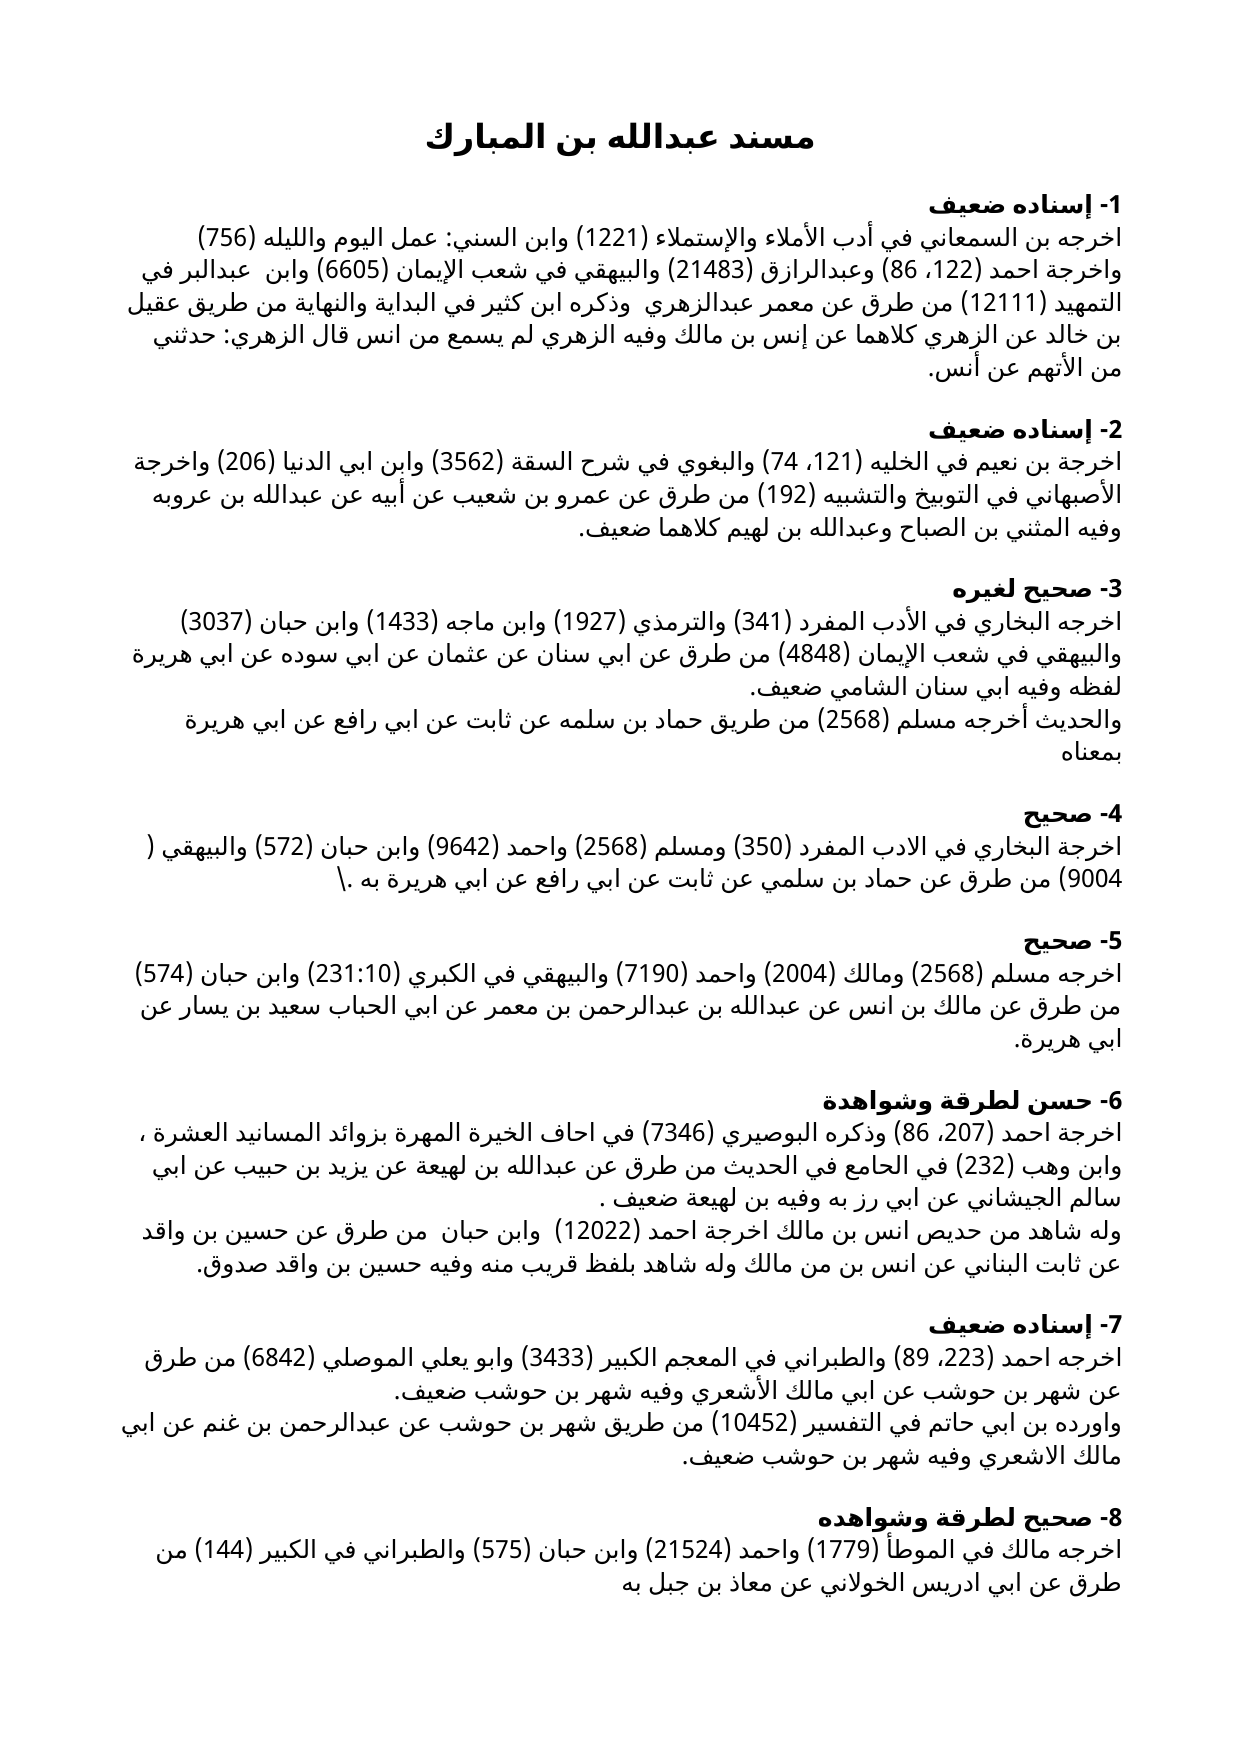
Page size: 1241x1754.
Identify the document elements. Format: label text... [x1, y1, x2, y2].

text اخرجة بن نعيم في الخليه (121، 74) والبغوي في شرح السقة (3562) وابن ابي الدنيا (206) واخرجة الأصبهاني في التوبيخ والتشبيه (192) من طرق عن عمرو بن شعيب عن أبيه عن عبدالله بن عروبه وفيه المثني بن الصباح وعبدالله بن لهيم كلاهما ضعيف. [118, 448, 1122, 546]
text اخرجه بن السمعاني في أدب الأملاء والإستملاء (1221) وابن السني: عمل اليوم والليله (756) واخرجة احمد (122، 86) وعبدالرازق (21483) والبيهقي في شعب الإيمان (6605) وابن عبدالبر في التمهيد (12111) من طرق عن معمر عبدالزهري وذكره ابن كثير في البداية والنهاية من طريق عقيل بن خالد عن الزهري كلاهما عن إنس بن مالك وفيه الزهري لم يسمع من انس قال الزهري: حدثني من الأتهم عن أنس. [118, 223, 1122, 387]
text واورده بن ابي حاتم في التفسير (10452) من طريق شهر بن حوشب عن عبدالرحمن بن غنم عن ابي مالك الاشعري وفيه شهر بن حوشب ضعيف. [118, 1409, 1122, 1474]
text والحديث أخرجه مسلم (2568) من طريق حماد بن سلمه عن ثابت عن ابي رافع عن ابي هريرة بمعناه [118, 706, 1122, 771]
text 8- صحيح لطرقة وشواهده [118, 1504, 1122, 1536]
text 6- حسن لطرقة وشواهدة [118, 1087, 1122, 1119]
text اخرجة البخاري في الادب المفرد (350) ومسلم (2568) واحمد (9642) وابن حبان (572) والبيهقي (9004) من طرق عن حماد بن سلمي عن ثابت عن ابي رافع عن ابي هريرة به .\ [118, 833, 1122, 898]
text اخرجه مسلم (2568) ومالك (2004) واحمد (7190) والبيهقي في الكبري (231:10) وابن حبان (574) من طرق عن مالك بن انس عن عبدالله بن عبدالرحمن بن معمر عن ابي الحباب سعيد بن يسار عن ابي هريرة. [118, 960, 1122, 1057]
text 7- إسناده ضعيف [118, 1311, 1122, 1344]
text وله شاهد من حديص انس بن مالك اخرجة احمد (12022) وابن حبان من طرق عن حسين بن واقد عن ثابت البناني عن انس بن من مالك وله شاهد بلفظ قريب منه وفيه حسين بن واقد صدوق. [118, 1217, 1122, 1282]
text اخرجه مالك في الموطأ (1779) واحمد (21524) وابن حبان (575) والطبراني في الكبير (144) من طرق عن ابي ادريس الخولاني عن معاذ بن جبل به [118, 1536, 1122, 1601]
text اخرجه البخاري في الأدب المفرد (341) والترمذي (1927) وابن ماجه (1433) وابن حبان (3037) والبيهقي في شعب الإيمان (4848) من طرق عن ابي سنان عن عثمان عن ابي سوده عن ابي هريرة لفظه وفيه ابي سنان الشامي ضعيف. [118, 608, 1122, 706]
text 3- صحيح لغيره [118, 575, 1122, 608]
text اخرجه احمد (223، 89) والطبراني في المعجم الكبير (3433) وابو يعلي الموصلي (6842) من طرق عن شهر بن حوشب عن ابي مالك الأشعري وفيه شهر بن حوشب ضعيف. [118, 1344, 1122, 1409]
text اخرجة احمد (207، 86) وذكره البوصيري (7346) في احاف الخيرة المهرة بزوائد المسانيد العشرة ، وابن وهب (232) في الحامع في الحديث من طرق عن عبدالله بن لهيعة عن يزيد بن حبيب عن ابي سالم الجيشاني عن ابي رز به وفيه بن لهيعة ضعيف . [118, 1119, 1122, 1217]
text 1- إسناده ضعيف [118, 191, 1122, 223]
text 4- صحيح [118, 800, 1122, 833]
text 5- صحيح [118, 927, 1122, 960]
text مسند عبدالله بن المبارك [118, 118, 1122, 162]
text 2- إسناده ضعيف [118, 416, 1122, 448]
